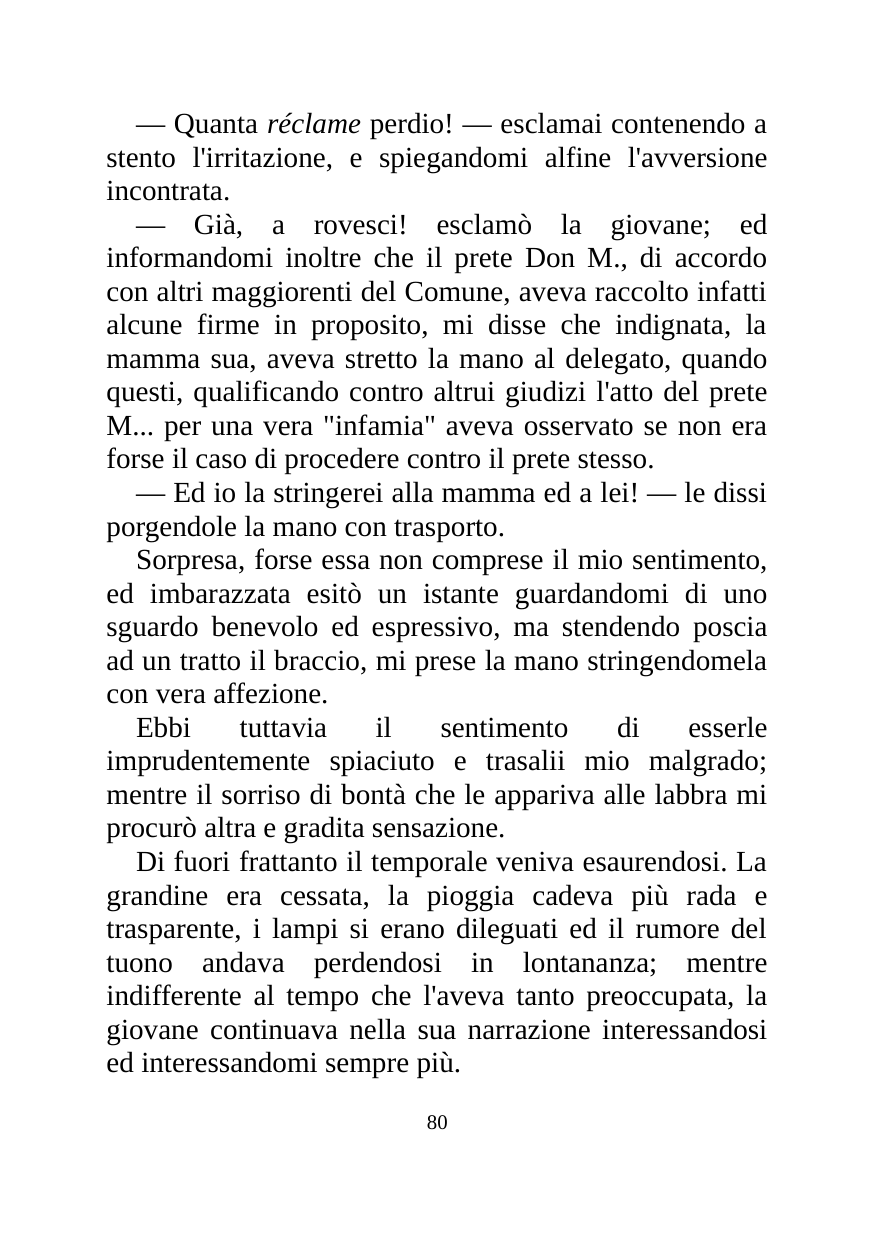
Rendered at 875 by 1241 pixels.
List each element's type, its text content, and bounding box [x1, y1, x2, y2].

text — Quanta réclame perdio! — esclamai contenendo a stento l'irritazione, e spiegandomi alfine l'avversione incontrata. [106, 106, 768, 207]
text Sorpresa, forse essa non comprese il mio sentimento, ed imbarazzata esitò un istante guardandomi di uno sguardo benevolo ed espressivo, ma stendendo poscia ad un tratto il braccio, mi prese la mano stringendomela con vera affezione. [106, 542, 768, 710]
text — Già, a rovesci! esclamò la giovane; ed informandomi inoltre che il prete Don M., di accordo con altri maggiorenti del Comune, aveva raccolto infatti alcune firme in proposito, mi disse che indignata, la mamma sua, aveva stretto la mano al delegato, quando questi, qualificando contro altrui giudizi l'atto del prete M... per una vera "infamia" aveva osservato se non era forse il caso di procedere contro il prete stesso. [106, 207, 768, 475]
text — Ed io la stringerei alla mamma ed a lei! — le dissi porgendole la mano con trasporto. [106, 475, 768, 542]
text Ebbi tuttavia il sentimento di esserle imprudentemente spiaciuto e trasalii mio malgrado; mentre il sorriso di bontà che le appariva alle labbra mi procurò altra e gradita sensazione. [106, 710, 768, 844]
text Di fuori frattanto il temporale veniva esaurendosi. La grandine era cessata, la pioggia cadeva più rada e trasparente, i lampi si erano dileguati ed il rumore del tuono andava perdendosi in lontananza; mentre indifferente al tempo che l'aveva tanto preoccupata, la giovane continuava nella sua narrazione interessandosi ed interessandomi sempre più. [106, 844, 768, 1079]
